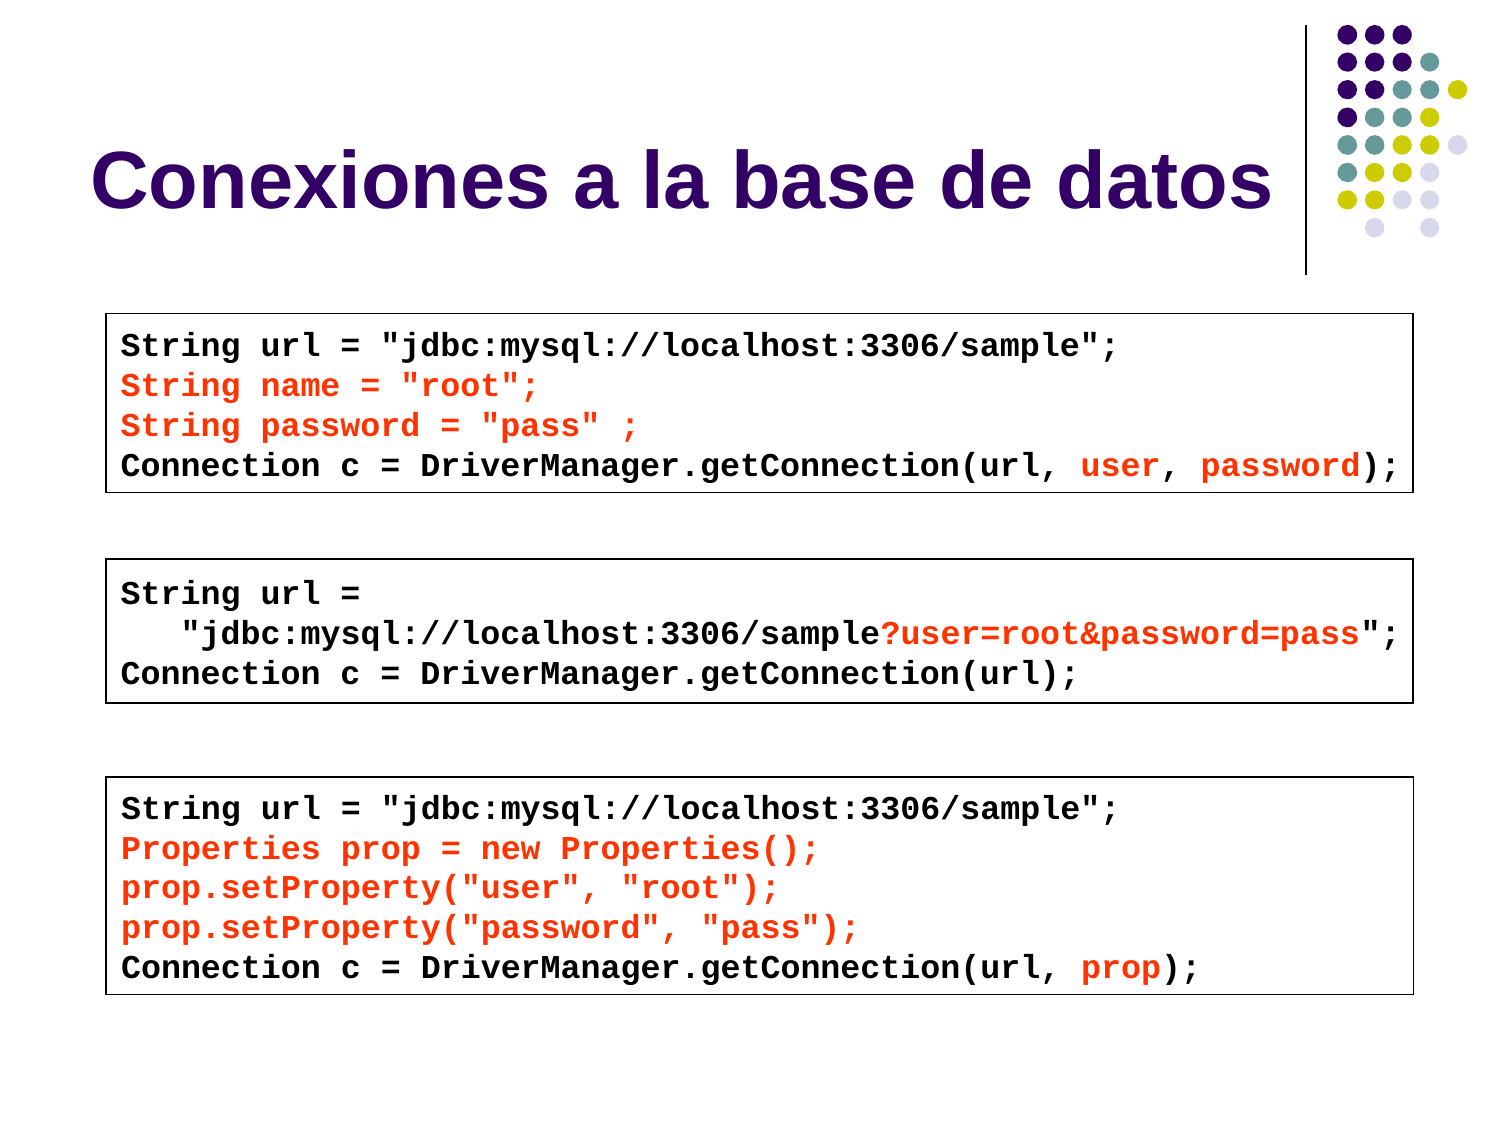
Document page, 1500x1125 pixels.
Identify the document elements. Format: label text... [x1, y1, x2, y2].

text_box String url = "jdbc:mysql://localhost:3306/sample"; Properties prop = new Properties(); prop.setProperty("user", "root"); prop.setProperty("password", "pass"); Connection c = DriverManager.getConnection(url, prop); [106, 776, 1414, 995]
text_box String url = "jdbc:mysql://localhost:3306/sample?user=root&password=pass"; Connection c = DriverManager.getConnection(url); [105, 558, 1414, 704]
text_box String url = "jdbc:mysql://localhost:3306/sample"; String name = "root"; String password = "pass" ; Connection c = DriverManager.getConnection(url, user, password); [105, 313, 1414, 493]
title Conexiones a la base de datos [74, 20, 1313, 233]
